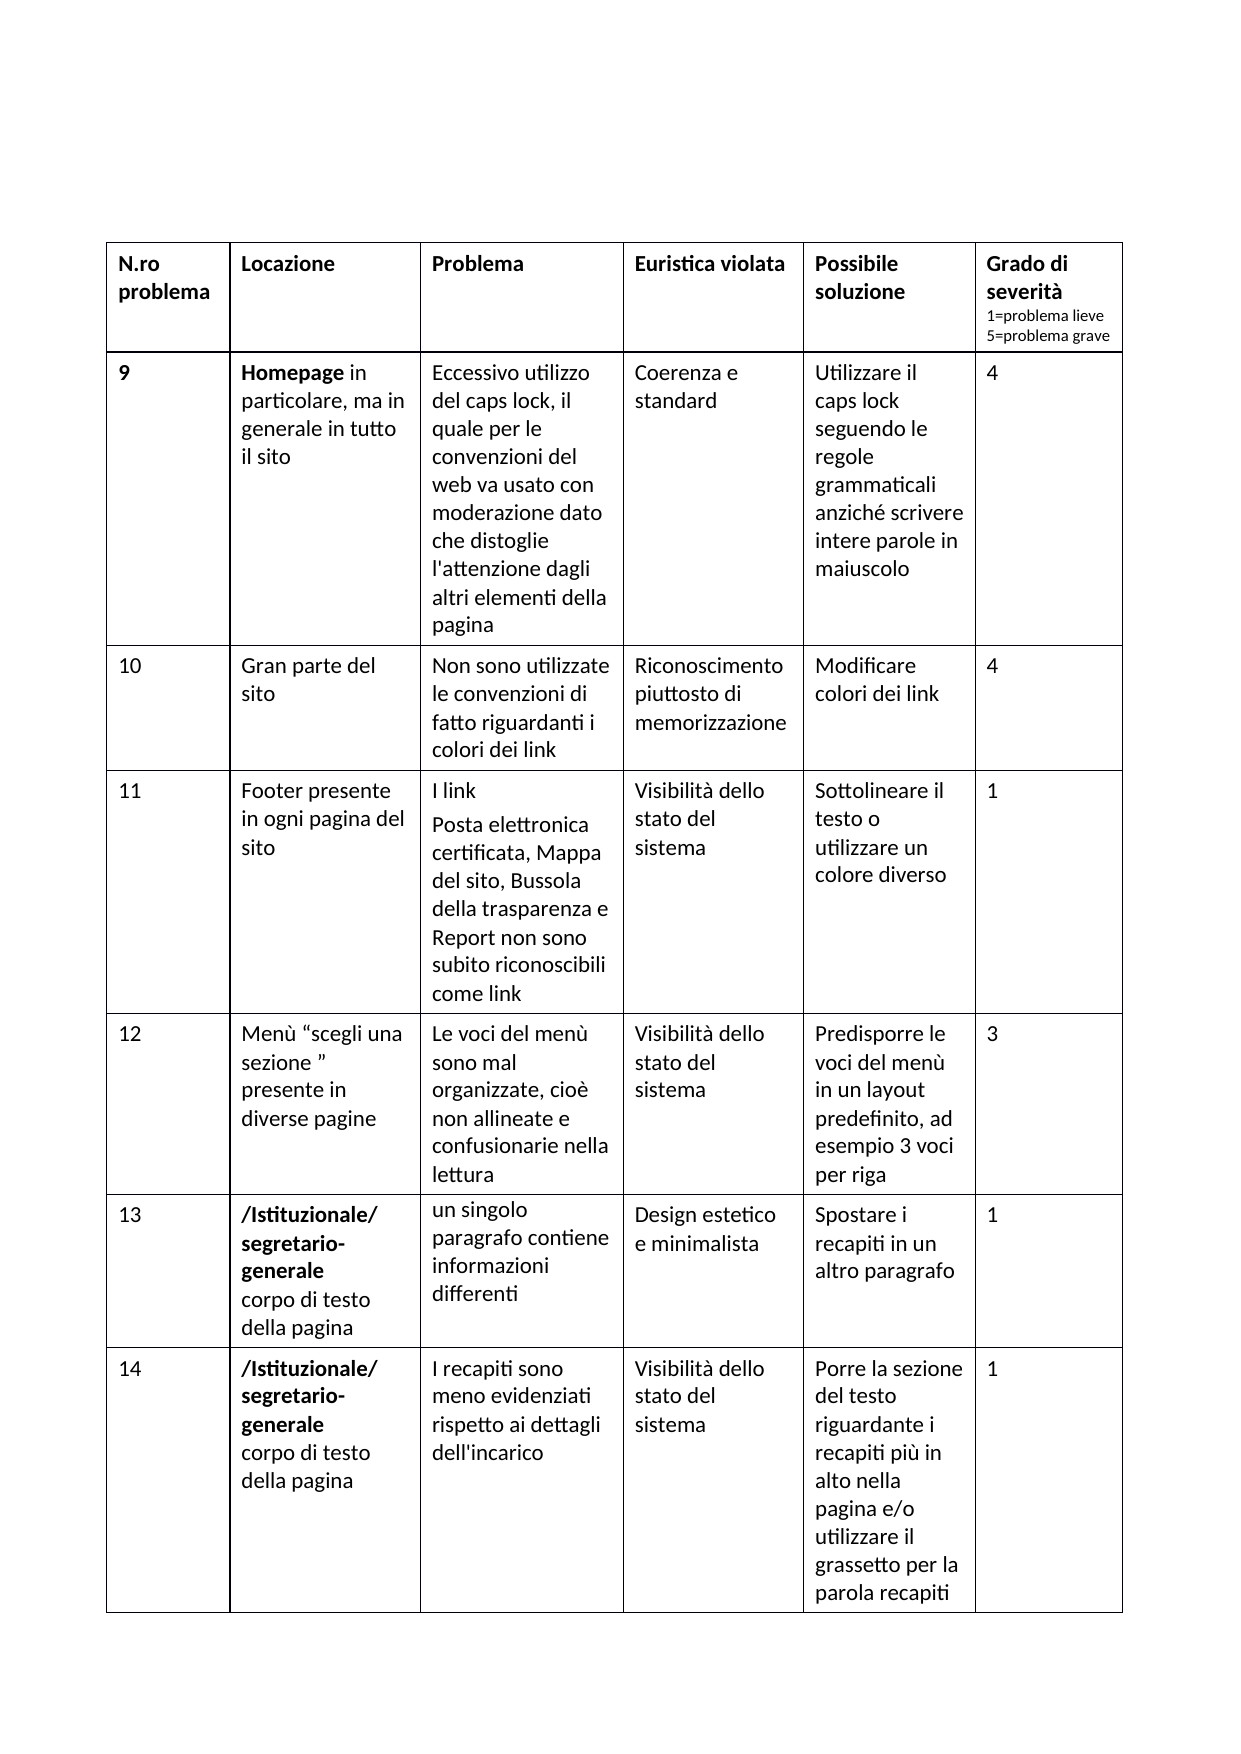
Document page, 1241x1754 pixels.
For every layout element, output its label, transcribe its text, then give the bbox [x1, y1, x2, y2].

table_header Problema [421, 243, 623, 351]
table_cell Modificare colori dei link [804, 646, 975, 769]
table_cell 3 [976, 1014, 1122, 1194]
table_cell Spostare i recapiti in un altro paragrafo [804, 1195, 975, 1347]
table_cell /Istituzionale/ segretario-generale corpo di testo della pagina [231, 1195, 420, 1347]
table_cell Porre la sezione del testo riguardante i recapiti più in alto nella pagina e/o utilizzare il grassetto per la parola recapiti [804, 1348, 975, 1612]
table_cell Visibilità dello stato del sistema [624, 771, 803, 1013]
table_cell 4 [976, 353, 1122, 644]
table_header Grado di severità 1=problema lieve 5=problema grave [976, 243, 1122, 351]
table_cell 10 [107, 646, 229, 769]
table_cell Sottolineare il testo o utilizzare un colore diverso [804, 771, 975, 1013]
table_cell 13 [107, 1195, 229, 1347]
table_cell 14 [107, 1348, 229, 1612]
table_cell 12 [107, 1014, 229, 1194]
table_cell Footer presente in ogni pagina del sito [231, 771, 420, 1013]
table_cell I recapiti sono meno evidenziati rispetto ai dettagli dell'incarico [421, 1348, 623, 1612]
table_header Euristica violata [624, 243, 803, 351]
table_cell Menù “scegli una sezione ” presente in diverse pagine [231, 1014, 420, 1194]
table_cell un singolo paragrafo contiene informazioni differenti [421, 1195, 623, 1347]
table_header Possibile soluzione [804, 243, 975, 351]
table_cell 1 [976, 1348, 1122, 1612]
table_cell 11 [107, 771, 229, 1013]
table_header Locazione [231, 243, 420, 351]
table_cell Visibilità dello stato del sistema [624, 1014, 803, 1194]
table_cell Le voci del menù sono mal organizzate, cioè non allineate e confusionarie nella lettura [421, 1014, 623, 1194]
table_cell Eccessivo utilizzo del caps lock, il quale per le convenzioni del web va usato con moderazione dato che distoglie l'attenzione dagli altri elementi della pagina [421, 353, 623, 644]
table_cell 9 [107, 353, 229, 644]
table_cell Utilizzare il caps lock seguendo le regole grammaticali anziché scrivere intere parole in maiuscolo [804, 353, 975, 644]
table_cell /Istituzionale/ segretario-generale corpo di testo della pagina [231, 1348, 420, 1612]
table_cell 1 [976, 1195, 1122, 1347]
table_cell Gran parte del sito [231, 646, 420, 769]
table_cell 4 [976, 646, 1122, 769]
table_header N.ro problema [107, 243, 229, 351]
table_cell Non sono utilizzate le convenzioni di fatto riguardanti i colori dei link [421, 646, 623, 769]
table_cell Design estetico e minimalista [624, 1195, 803, 1347]
table_cell I link Posta elettronica certificata, Mappa del sito, Bussola della trasparenza e Report non sono subito riconoscibili come link [421, 771, 623, 1013]
table_cell Visibilità dello stato del sistema [624, 1348, 803, 1612]
table_cell Homepage in particolare, ma in generale in tutto il sito [231, 353, 420, 644]
table_cell 1 [976, 771, 1122, 1013]
table_cell Riconoscimento piuttosto di memorizzazione [624, 646, 803, 769]
table_cell Coerenza e standard [624, 353, 803, 644]
table_cell Predisporre le voci del menù in un layout predefinito, ad esempio 3 voci per riga [804, 1014, 975, 1194]
